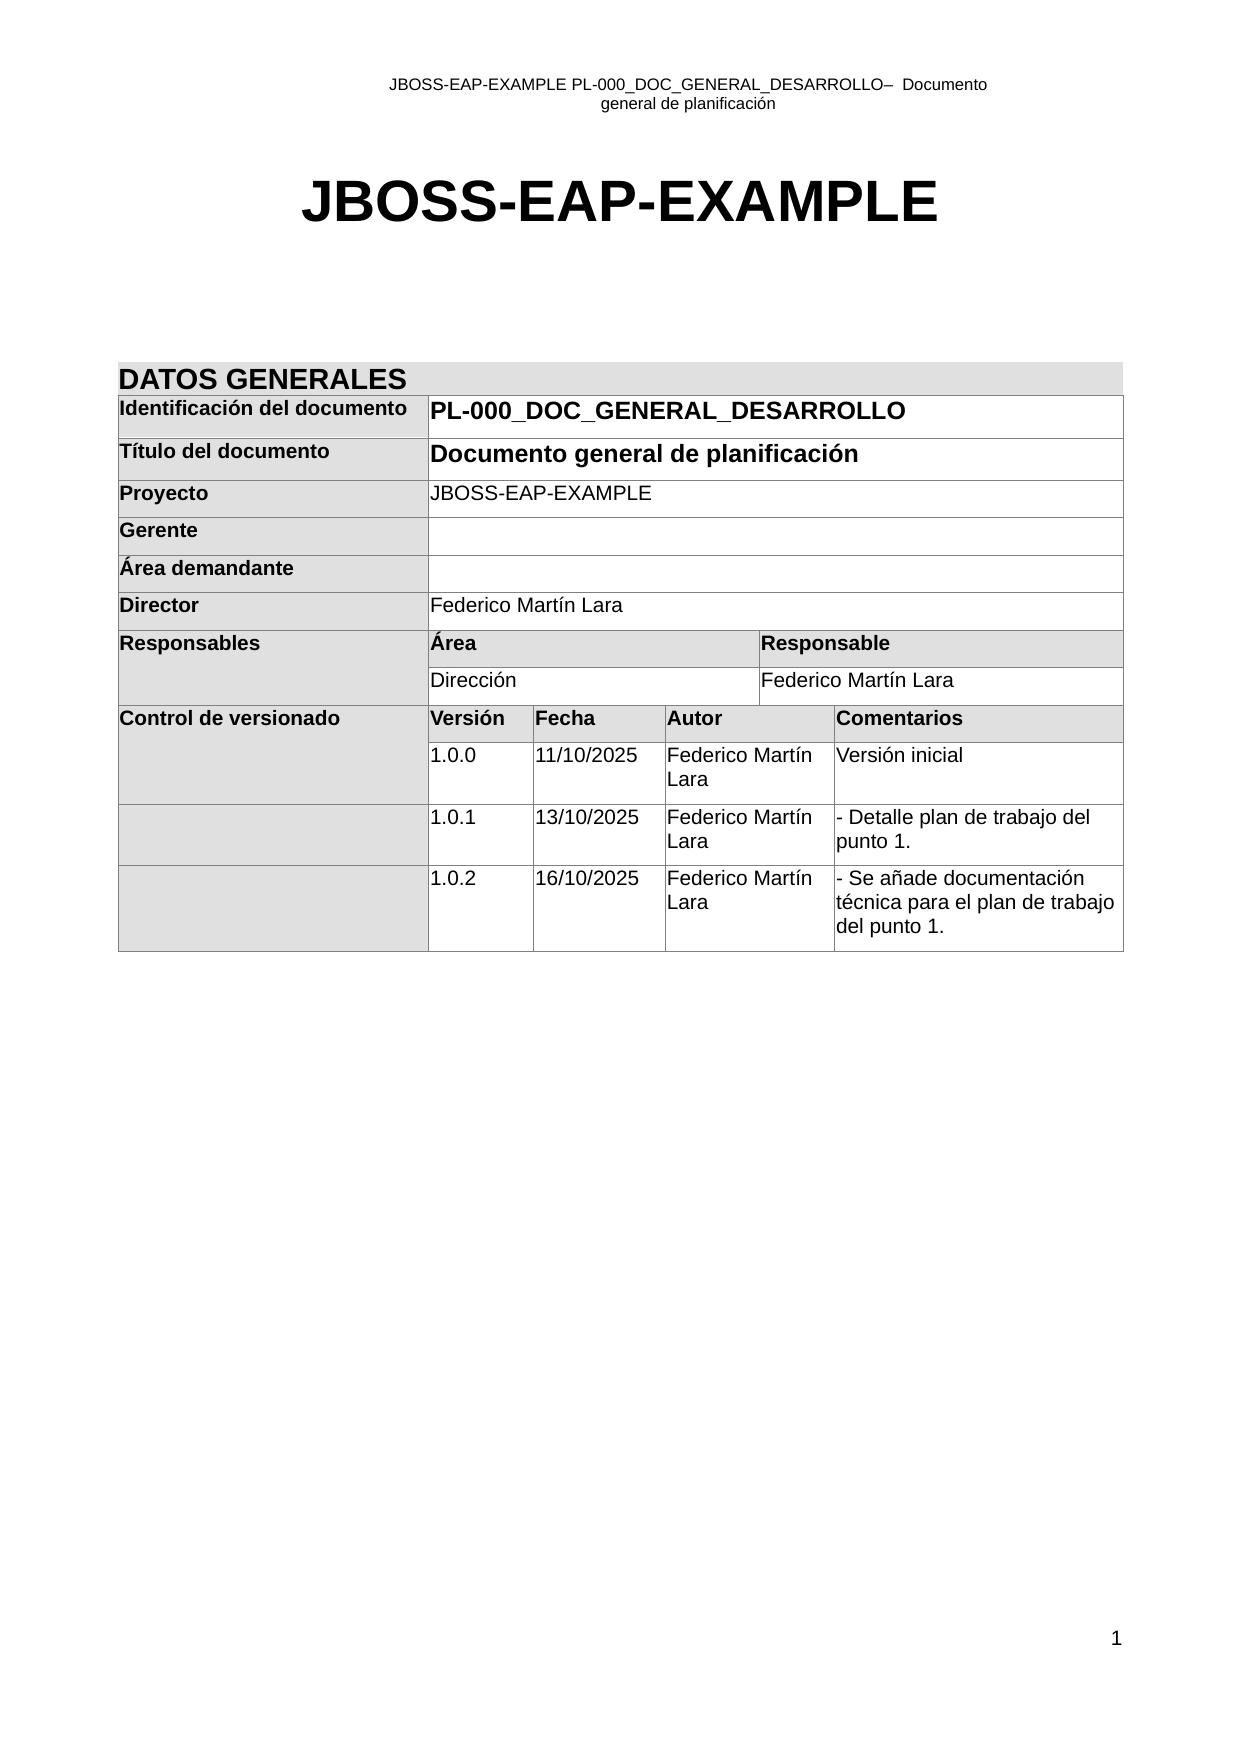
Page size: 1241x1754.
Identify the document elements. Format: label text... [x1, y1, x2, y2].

table_cell 11/10/2025 [534, 743, 665, 804]
table_cell - Se añade documentación técnica para el plan de trabajo del punto 1. [835, 866, 1123, 951]
table_cell Gerente [119, 518, 428, 555]
table_cell Comentarios [835, 706, 1123, 742]
table_cell Versión [429, 706, 533, 742]
table_cell Federico Martín Lara [666, 805, 834, 865]
table_cell [119, 805, 428, 865]
table_cell [119, 866, 428, 951]
text JBOSS-EAP-EXAMPLE [118, 167, 1122, 234]
table_cell Fecha [534, 706, 665, 742]
table_cell Federico Martín Lara [760, 668, 1123, 705]
table_cell Proyecto [119, 481, 428, 517]
table_cell Federico Martín Lara [666, 743, 834, 804]
table_cell Documento general de planificación [429, 439, 1123, 480]
table_cell Responsable [760, 631, 1123, 667]
table_cell Identificación del documento [119, 396, 428, 437]
table_cell PL-000_DOC_GENERAL_DESARROLLO [429, 396, 1123, 437]
table_cell Responsables [119, 631, 428, 705]
table_cell Versión inicial [835, 743, 1123, 804]
table_cell 13/10/2025 [534, 805, 665, 865]
table_cell - Detalle plan de trabajo del punto 1. [835, 805, 1123, 865]
table_cell 1.0.0 [429, 743, 533, 804]
table_cell Título del documento [119, 439, 428, 480]
table_cell [429, 518, 1123, 555]
table_cell Autor [666, 706, 834, 742]
table_cell 1.0.2 [429, 866, 533, 951]
table_header DATOS GENERALES [118, 362, 1123, 395]
table_cell 1.0.1 [429, 805, 533, 865]
table_cell Dirección [429, 668, 759, 705]
table_cell Director [119, 593, 428, 630]
table_cell Federico Martín Lara [429, 593, 1123, 630]
table_cell Área demandante [119, 556, 428, 592]
table_cell Área [429, 631, 759, 667]
table_cell Federico Martín Lara [666, 866, 834, 951]
table_cell Control de versionado [119, 706, 428, 804]
table_cell JBOSS-EAP-EXAMPLE [429, 481, 1123, 517]
table_cell [429, 556, 1123, 592]
table_cell 16/10/2025 [534, 866, 665, 951]
